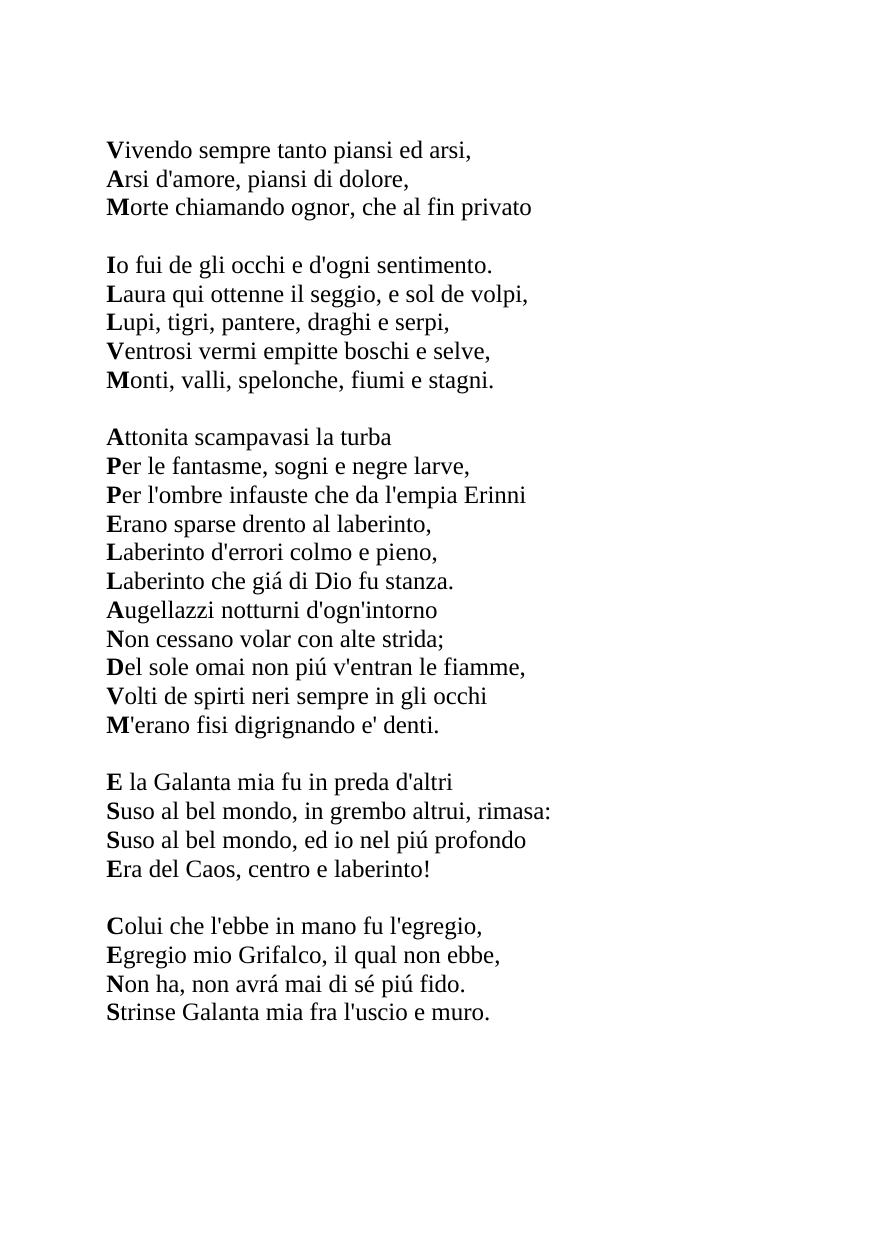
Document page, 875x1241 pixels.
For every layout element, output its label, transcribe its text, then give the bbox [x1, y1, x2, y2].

text Arsi d'amore, piansi di dolore, [106, 164, 768, 192]
text Vivendo sempre tanto piansi ed arsi, [106, 135, 768, 164]
text Laura qui ottenne il seggio, e sol de volpi, [106, 279, 768, 307]
text Augellazzi notturni d'ogn'intorno [106, 595, 768, 624]
text Per le fantasme, sogni e negre larve, [106, 451, 768, 480]
text Erano sparse drento al laberinto, [106, 509, 768, 537]
text Laberinto che giá di Dio fu stanza. [106, 566, 768, 595]
text Per l'ombre infauste che da l'empia Erinni [106, 480, 768, 509]
text Del sole omai non piú v'entran le fiamme, [106, 652, 768, 681]
text Ventrosi vermi empitte boschi e selve, [106, 336, 768, 365]
text Suso al bel mondo, in grembo altrui, rimasa: [106, 796, 768, 825]
text Io fui de gli occhi e d'ogni sentimento. [106, 250, 768, 279]
text Monti, valli, spelonche, fiumi e stagni. [106, 365, 768, 394]
text Morte chiamando ognor, che al fin privato [106, 192, 768, 221]
text Lupi, tigri, pantere, draghi e serpi, [106, 307, 768, 336]
text Non cessano volar con alte strida; [106, 624, 768, 652]
text Laberinto d'errori colmo e pieno, [106, 537, 768, 566]
text Attonita scampavasi la turba [106, 422, 768, 451]
text E la Galanta mia fu in preda d'altri [106, 767, 768, 796]
text Non ha, non avrá mai di sé piú fido. [106, 969, 768, 997]
text Volti de spirti neri sempre in gli occhi [106, 681, 768, 710]
text Strinse Galanta mia fra l'uscio e muro. [106, 997, 768, 1026]
text Egregio mio Grifalco, il qual non ebbe, [106, 940, 768, 969]
text Era del Caos, centro e laberinto! [106, 854, 768, 882]
text M'erano fisi digrignando e' denti. [106, 710, 768, 739]
text Colui che l'ebbe in mano fu l'egregio, [106, 911, 768, 940]
text Suso al bel mondo, ed io nel piú profondo [106, 825, 768, 854]
